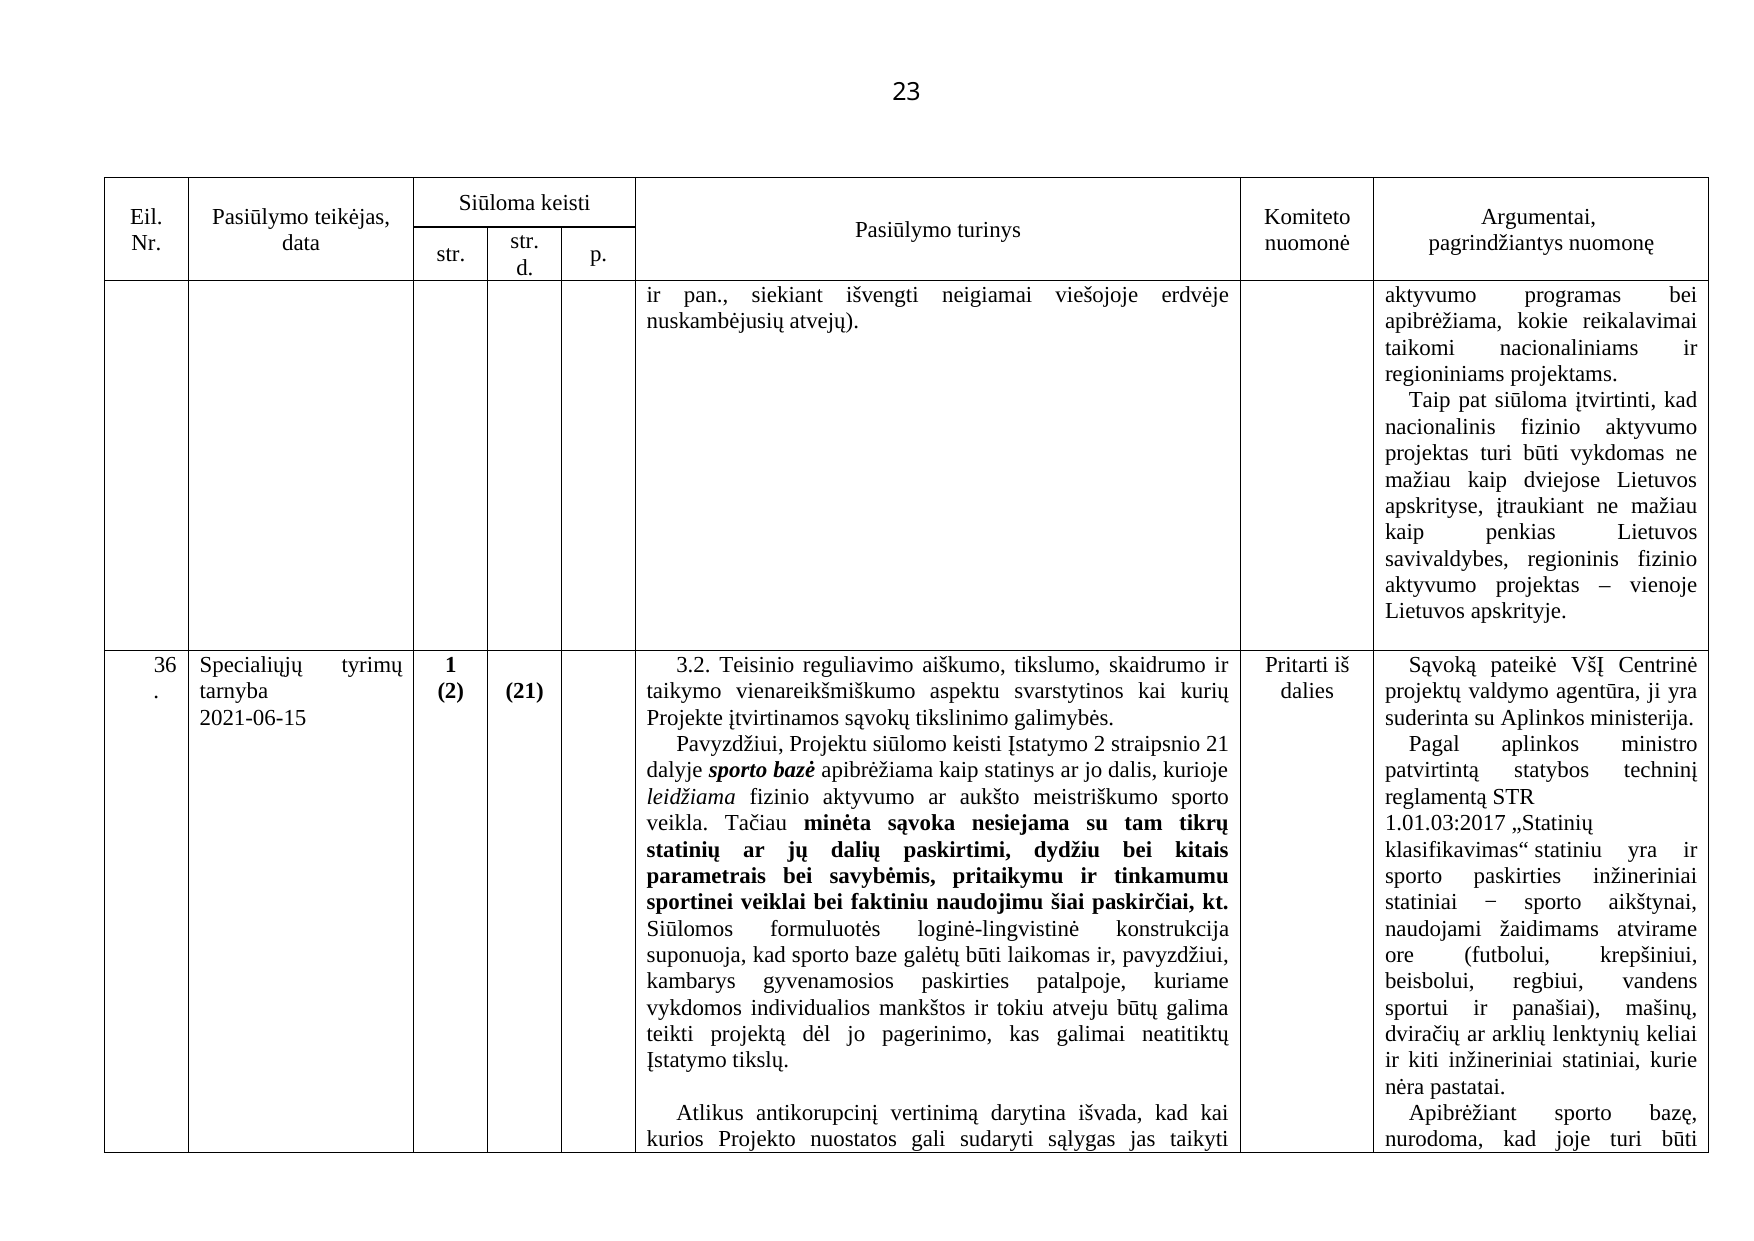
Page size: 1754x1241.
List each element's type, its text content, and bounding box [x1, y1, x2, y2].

table_cell (21) [488, 651, 561, 1152]
table_cell [1241, 281, 1373, 650]
table_cell str. [414, 228, 487, 280]
table_cell [562, 281, 635, 650]
table_cell [414, 281, 487, 650]
table_header Komiteto nuomonė [1241, 178, 1373, 280]
table_cell ir pan., siekiant išvengti neigiamai viešojoje erdvėje nuskambėjusių atvejų). [636, 281, 1240, 650]
table_cell [105, 281, 188, 650]
table_cell p. [562, 228, 635, 280]
table_cell Pritarti iš dalies [1241, 651, 1373, 1152]
table_cell [105, 651, 188, 1152]
table_cell [562, 651, 635, 1152]
table_cell 3.2. Teisinio reguliavimo aiškumo, tikslumo, skaidrumo ir taikymo vienareikšmiškumo aspektu svarstytinos kai kurių Projekte įtvirtinamos sąvokų tikslinimo galimybės. Pavyzdžiui, Projektu siūlomo keisti Įstatymo 2 straipsnio 21 dalyje sporto bazė apibrėžiama kaip statinys ar jo dalis, kurioje leidžiama fizinio aktyvumo ar aukšto meistriškumo sporto veikla. Tačiau minėta sąvoka nesiejama su tam tikrų statinių ar jų dalių paskirtimi, dydžiu bei kitais parametrais bei savybėmis, pritaikymu ir tinkamumu sportinei veiklai bei faktiniu naudojimu šiai paskirčiai, kt. Siūlomos formuluotės loginė-lingvistinė konstrukcija suponuoja, kad sporto baze galėtų būti laikomas ir, pavyzdžiui, kambarys gyvenamosios paskirties patalpoje, kuriame vykdomos individualios mankštos ir tokiu atveju būtų galima teikti projektą dėl jo pagerinimo, kas galimai neatitiktų Įstatymo tikslų. Atlikus antikorupcinį vertinimą darytina išvada, kad kai kurios Projekto nuostatos gali sudaryti sąlygas jas taikyti [636, 651, 1240, 1152]
table_cell 1 (2) [414, 651, 487, 1152]
table_cell Sąvoką pateikė VšĮ Centrinė projektų valdymo agentūra, ji yra suderinta su Aplinkos ministerija. Pagal aplinkos ministro patvirtintą statybos techninį reglamentą STR 1.01.03:2017 „Statinių klasifikavimas“ statiniu yra ir sporto paskirties inžineriniai statiniai − sporto aikštynai, naudojami žaidimams atvirame ore (futbolui, krepšiniui, beisbolui, regbiui, vandens sportui ir panašiai), mašinų, dviračių ar arklių lenktynių keliai ir kiti inžineriniai statiniai, kurie nėra pastatai. Apibrėžiant sporto bazę, nurodoma, kad joje turi būti [1374, 651, 1708, 1152]
table_header Siūloma keisti [414, 178, 635, 226]
table_cell Specialiųjų tyrimų tarnyba 2021-06-15 [189, 651, 413, 1152]
table_cell [189, 281, 413, 650]
table_header Pasiūlymo turinys [636, 178, 1240, 280]
table_header Argumentai, pagrindžiantys nuomonę [1374, 178, 1708, 280]
table_cell aktyvumo programas bei apibrėžiama, kokie reikalavimai taikomi nacionaliniams ir regioniniams projektams. Taip pat siūloma įtvirtinti, kad nacionalinis fizinio aktyvumo projektas turi būti vykdomas ne mažiau kaip dviejose Lietuvos apskrityse, įtraukiant ne mažiau kaip penkias Lietuvos savivaldybes, regioninis fizinio aktyvumo projektas – vienoje Lietuvos apskrityje. [1374, 281, 1708, 650]
table_cell [488, 281, 561, 650]
table_header Pasiūlymo teikėjas, data [189, 178, 413, 280]
table_header Eil. Nr. [105, 178, 188, 280]
table_cell str. d. [488, 228, 561, 280]
